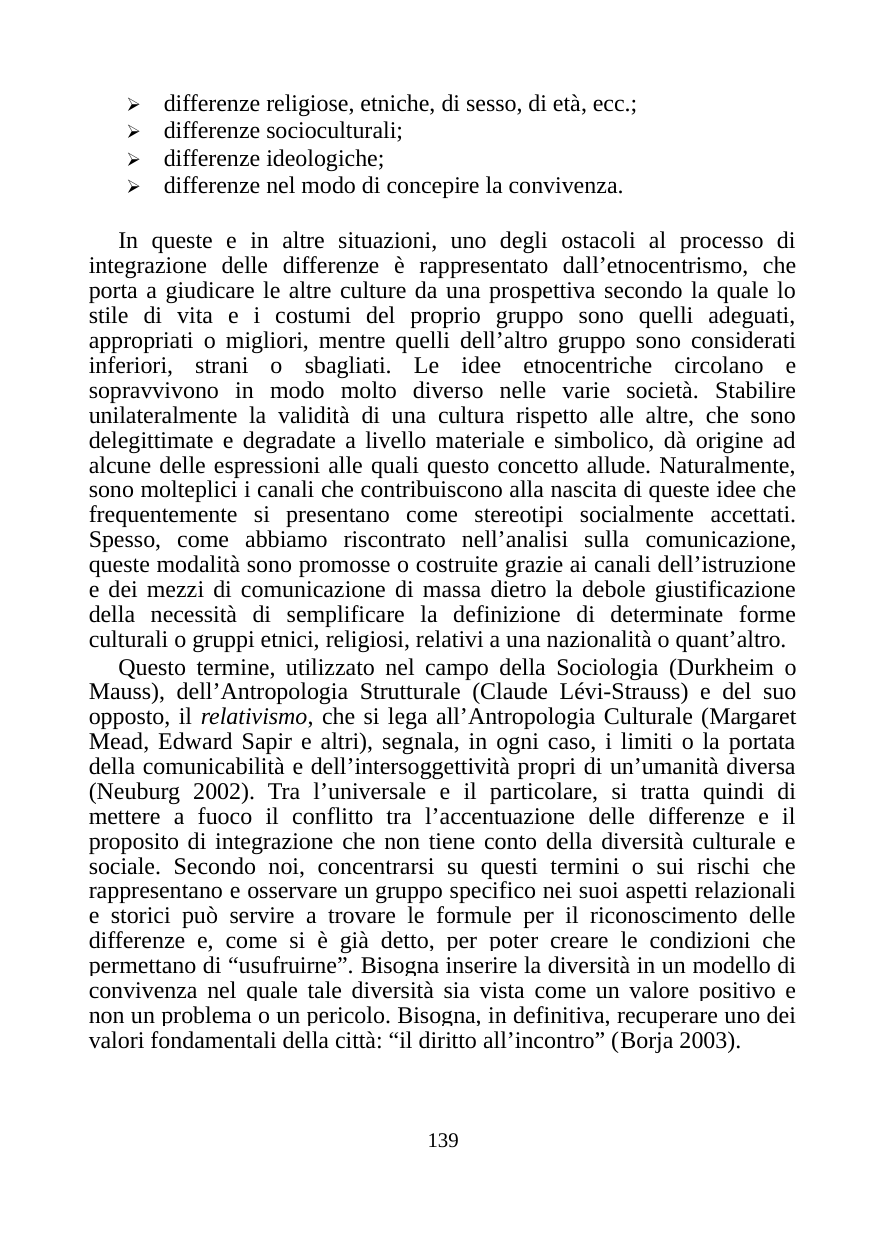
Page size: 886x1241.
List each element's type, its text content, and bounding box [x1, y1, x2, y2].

list differenze ideologiche; [126, 144, 797, 171]
list differenze socioculturali; [126, 116, 797, 144]
list differenze nel modo di concepire la convivenza. [126, 171, 797, 199]
text Questo termine, utilizzato nel campo della Sociologia (Durkheim o Mauss), dell’Antropologia Strutturale (Claude Lévi-Strauss) e del suo opposto, il relativismo, che si lega all’Antropologia Culturale (Margaret Mead, Edward Sapir e altri), segnala, in ogni caso, i limiti o la portata della comunicabilità e dell’intersoggettività propri di un’umanità diversa (Neuburg 2002). Tra l’universale e il particolare, si tratta quindi di mettere a fuoco il conflitto tra l’accentuazione delle differenze e il proposito di integrazione che non tiene conto della diversità culturale e sociale. Secondo noi, concentrarsi su questi termini o sui rischi che rappresentano e osservare un gruppo specifico nei suoi aspetti relazionali e storici può servire a trovare le formule per il riconoscimento delle differenze e, come si è già detto, per poter creare le condizioni che permettano di “usufruirne”. Bisogna inserire la diversità in un modello di convivenza nel quale tale diversità sia vista come un valore positivo e non un problema o un pericolo. Bisogna, in definitiva, recuperare uno dei valori fondamentali della città: “il diritto all’incontro” (Borja 2003). [88, 652, 797, 1053]
list differenze religiose, etniche, di sesso, di età, ecc.; [126, 88, 797, 116]
text In queste e in altre situazioni, uno degli ostacoli al processo di integrazione delle differenze è rappresentato dall’etnocentrismo, che porta a giudicare le altre culture da una prospettiva secondo la quale lo stile di vita e i costumi del proprio gruppo sono quelli adeguati, appropriati o migliori, mentre quelli dell’altro gruppo sono considerati inferiori, strani o sbagliati. Le idee etnocentriche circolano e sopravvivono in modo molto diverso nelle varie società. Stabilire unilateralmente la validità di una cultura rispetto alle altre, che sono delegittimate e degradate a livello materiale e simbolico, dà origine ad alcune delle espressioni alle quali questo concetto allude. Naturalmente, sono molteplici i canali che contribuiscono alla nascita di queste idee che frequentemente si presentano come stereotipi socialmente accettati. Spesso, come abbiamo riscontrato nell’analisi sulla comunicazione, queste modalità sono promosse o costruite grazie ai canali dell’istruzione e dei mezzi di comunicazione di massa dietro la debole giustificazione della necessità di semplificare la definizione di determinate forme culturali o gruppi etnici, religiosi, relativi a una nazionalità o quant’altro. [88, 227, 797, 652]
